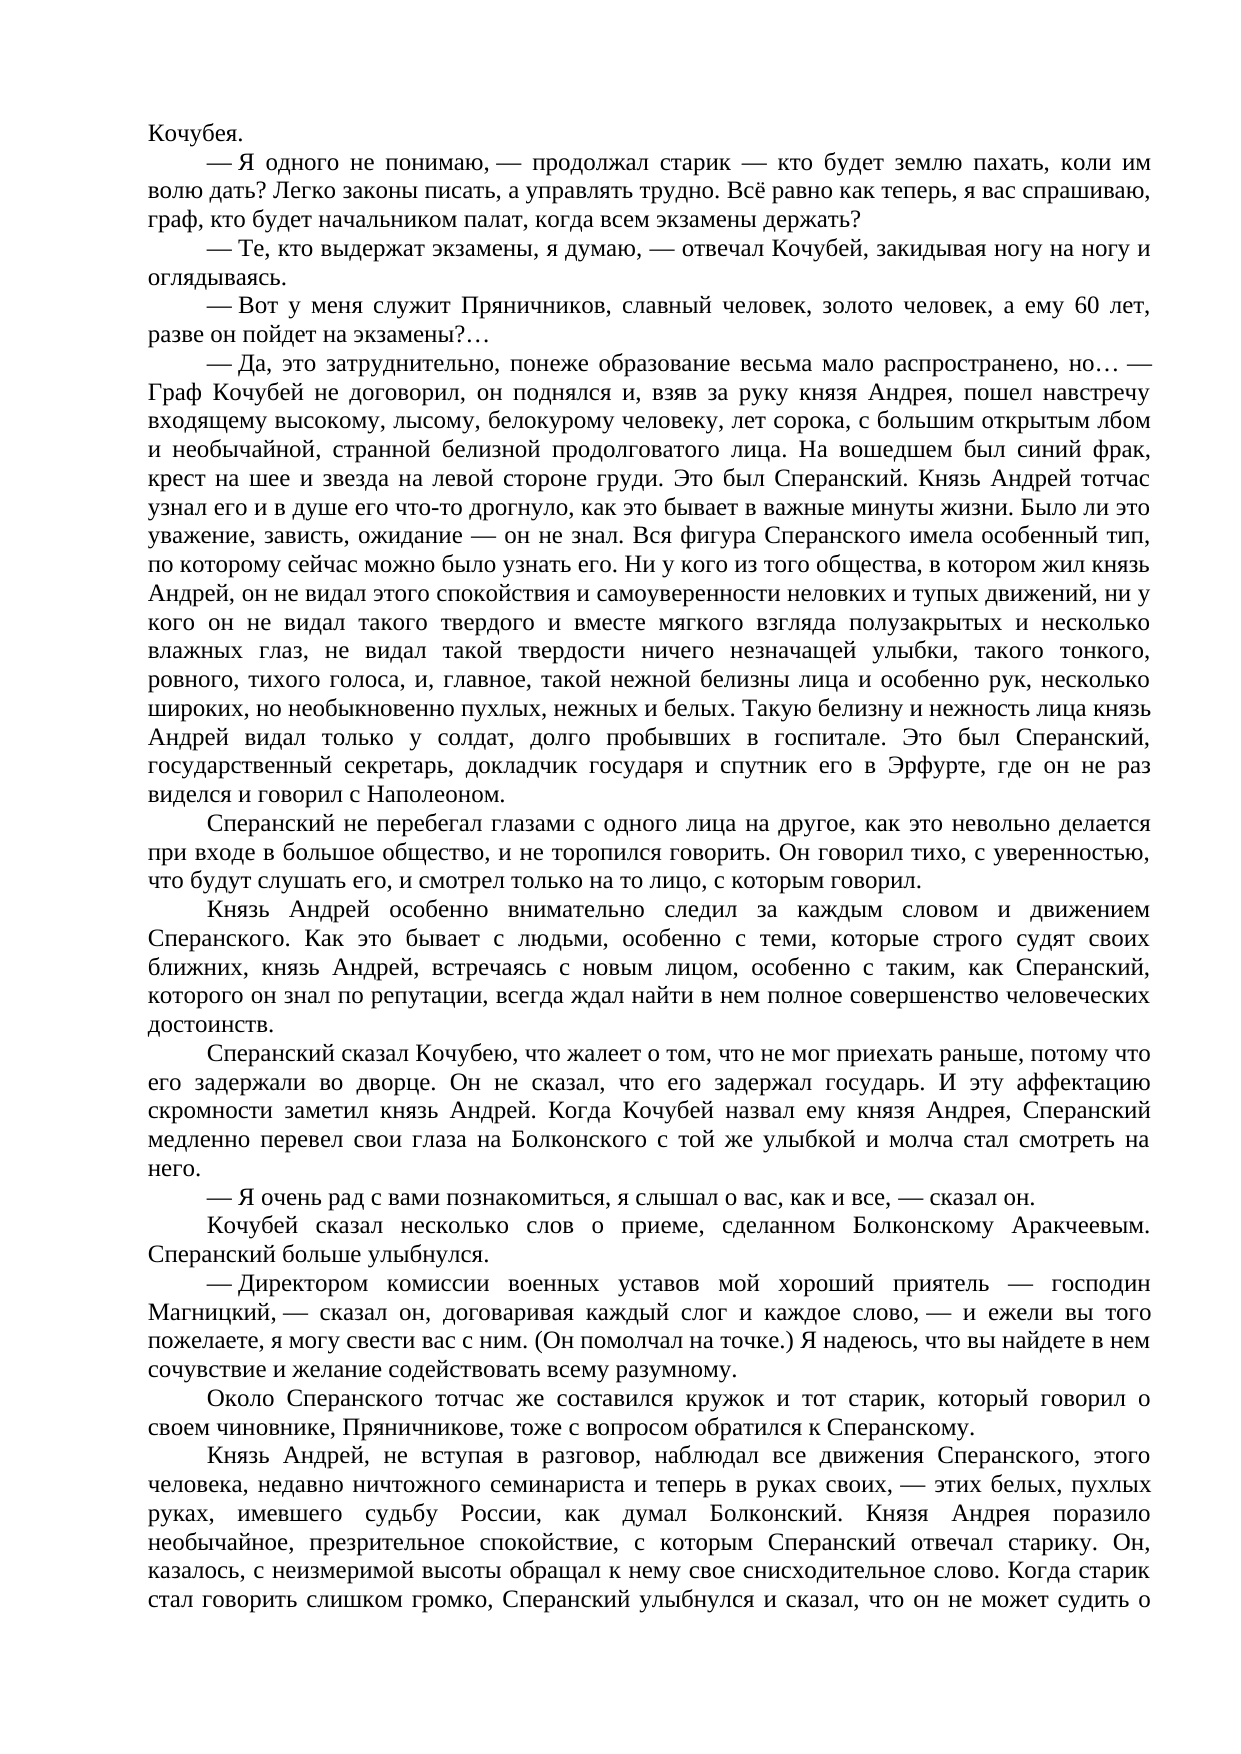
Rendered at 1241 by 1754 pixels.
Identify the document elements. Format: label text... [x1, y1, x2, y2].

text — Да, это затруднительно, понеже образование весьма мало распространено, но… — Граф Кочубей не договорил, он поднялся и, взяв за руку князя Андрея, пошел навстречу входящему высокому, лысому, белокурому человеку, лет сорока, с большим открытым лбом и необычайной, странной белизной продолговатого лица. На вошедшем был синий фрак, крест на шее и звезда на левой стороне груди. Это был Сперанский. Князь Андрей тотчас узнал его и в душе его что-то дрогнуло, как это бывает в важные минуты жизни. Было ли это уважение, зависть, ожидание — он не знал. Вся фигура Сперанского имела особенный тип, по которому сейчас можно было узнать его. Ни у кого из того общества, в котором жил князь Андрей, он не видал этого спокойствия и самоуверенности неловких и тупых движений, ни у кого он не видал такого твердого и вместе мягкого взгляда полузакрытых и несколько влажных глаз, не видал такой твердости ничего незначащей улыбки, такого тонкого, ровного, тихого голоса, и, главное, такой нежной белизны лица и особенно рук, несколько широких, но необыкновенно пухлых, нежных и белых. Такую белизну и нежность лица князь Андрей видал только у солдат, долго пробывших в госпитале. Это был Сперанский, государственный секретарь, докладчик государя и спутник его в Эрфурте, где он не раз виделся и говорил с Наполеоном. [148, 348, 1152, 808]
text Кочубей сказал несколько слов о приеме, сделанном Болконскому Аракчеевым. Сперанский больше улыбнулся. [148, 1211, 1152, 1268]
text — Я очень рад с вами познакомиться, я слышал о вас, как и все, — сказал он. [148, 1182, 1152, 1211]
text — Вот у меня служит Пряничников, славный человек, золото человек, а ему 60 лет, разве он пойдет на экзамены?… [148, 291, 1152, 348]
text Кочубея. [148, 118, 1152, 147]
text — Те, кто выдержат экзамены, я думаю, — отвечал Кочубей, закидывая ногу на ногу и оглядываясь. [148, 233, 1152, 291]
text Сперанский не перебегал глазами с одного лица на другое, как это невольно делается при входе в большое общество, и не торопился говорить. Он говорил тихо, с уверенностью, что будут слушать его, и смотрел только на то лицо, с которым говорил. [148, 808, 1152, 894]
text Сперанский сказал Кочубею, что жалеет о том, что не мог приехать раньше, потому что его задержали во дворце. Он не сказал, что его задержал государь. И эту аффектацию скромности заметил князь Андрей. Когда Кочубей назвал ему князя Андрея, Сперанский медленно перевел свои глаза на Болконского с той же улыбкой и молча стал смотреть на него. [148, 1038, 1152, 1182]
text — Директором комиссии военных уставов мой хороший приятель — господин Магницкий, — сказал он, договаривая каждый слог и каждое слово, — и ежели вы того пожелаете, я могу свести вас с ним. (Он помолчал на точке.) Я надеюсь, что вы найдете в нем сочувствие и желание содействовать всему разумному. [148, 1268, 1152, 1383]
text Князь Андрей особенно внимательно следил за каждым словом и движением Сперанского. Как это бывает с людьми, особенно с теми, которые строго судят своих ближних, князь Андрей, встречаясь с новым лицом, особенно с таким, как Сперанский, которого он знал по репутации, всегда ждал найти в нем полное совершенство человеческих достоинств. [148, 894, 1152, 1038]
text Князь Андрей, не вступая в разговор, наблюдал все движения Сперанского, этого человека, недавно ничтожного семинариста и теперь в руках своих, — этих белых, пухлых руках, имевшего судьбу России, как думал Болконский. Князя Андрея поразило необычайное, презрительное спокойствие, с которым Сперанский отвечал старику. Он, казалось, с неизмеримой высоты обращал к нему свое снисходительное слово. Когда старик стал говорить слишком громко, Сперанский улыбнулся и сказал, что он не может судить о [148, 1441, 1152, 1613]
text Около Сперанского тотчас же составился кружок и тот старик, который говорил о своем чиновнике, Пряничникове, тоже с вопросом обратился к Сперанскому. [148, 1383, 1152, 1441]
text — Я одного не понимаю, — продолжал старик — кто будет землю пахать, коли им волю дать? Легко законы писать, а управлять трудно. Всё равно как теперь, я вас спрашиваю, граф, кто будет начальником палат, когда всем экзамены держать? [148, 147, 1152, 233]
